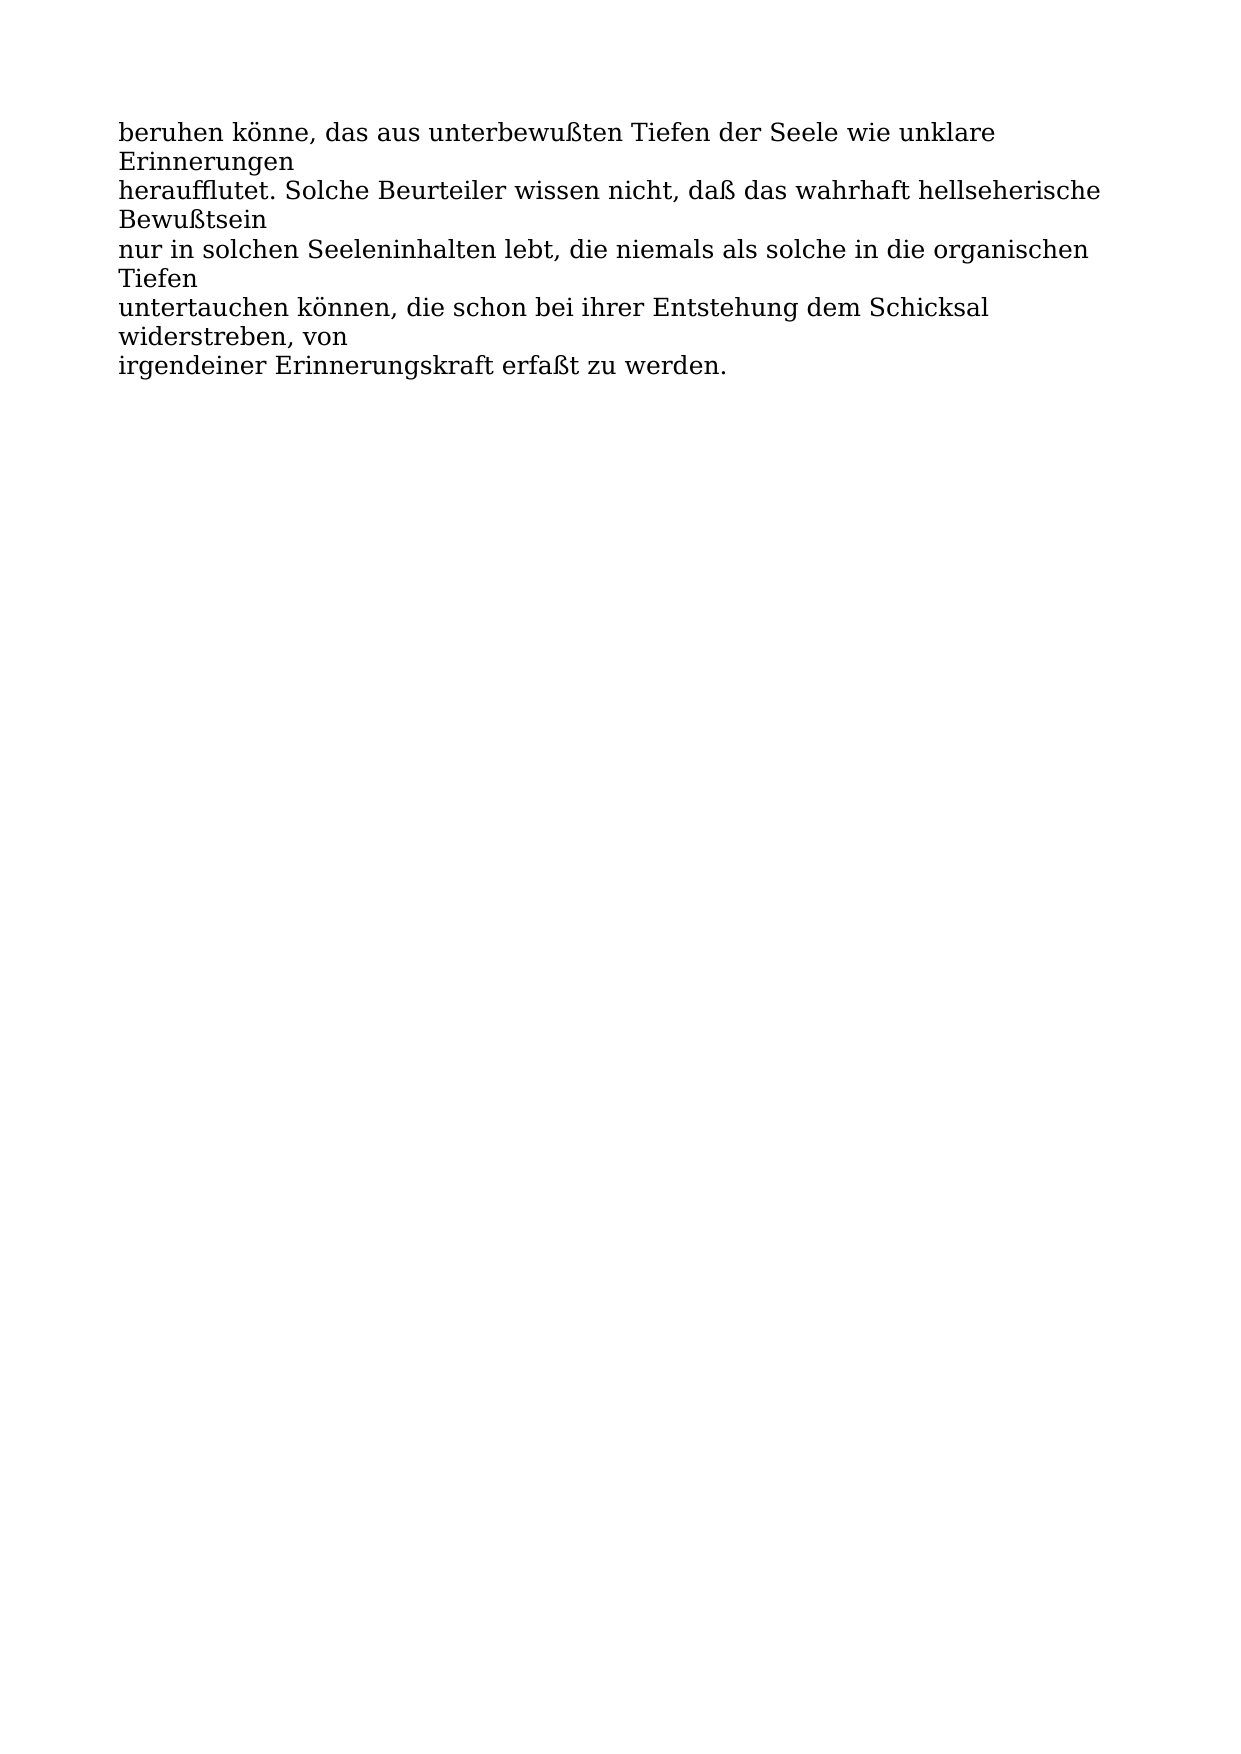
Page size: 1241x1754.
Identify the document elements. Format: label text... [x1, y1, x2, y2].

text beruhen könne, das aus unterbewußten Tiefen der Seele wie unklare Erinnerungen [118, 118, 1122, 176]
text nur in solchen Seeleninhalten lebt, die niemals als solche in die organischen Tiefen [118, 235, 1122, 293]
text irgendeiner Erinnerungskraft erfaßt zu werden. [118, 351, 1122, 381]
text untertauchen können, die schon bei ihrer Entstehung dem Schicksal widerstreben, von [118, 293, 1122, 351]
text heraufflutet. Solche Beurteiler wissen nicht, daß das wahrhaft hellseherische Bewußtsein [118, 176, 1122, 235]
